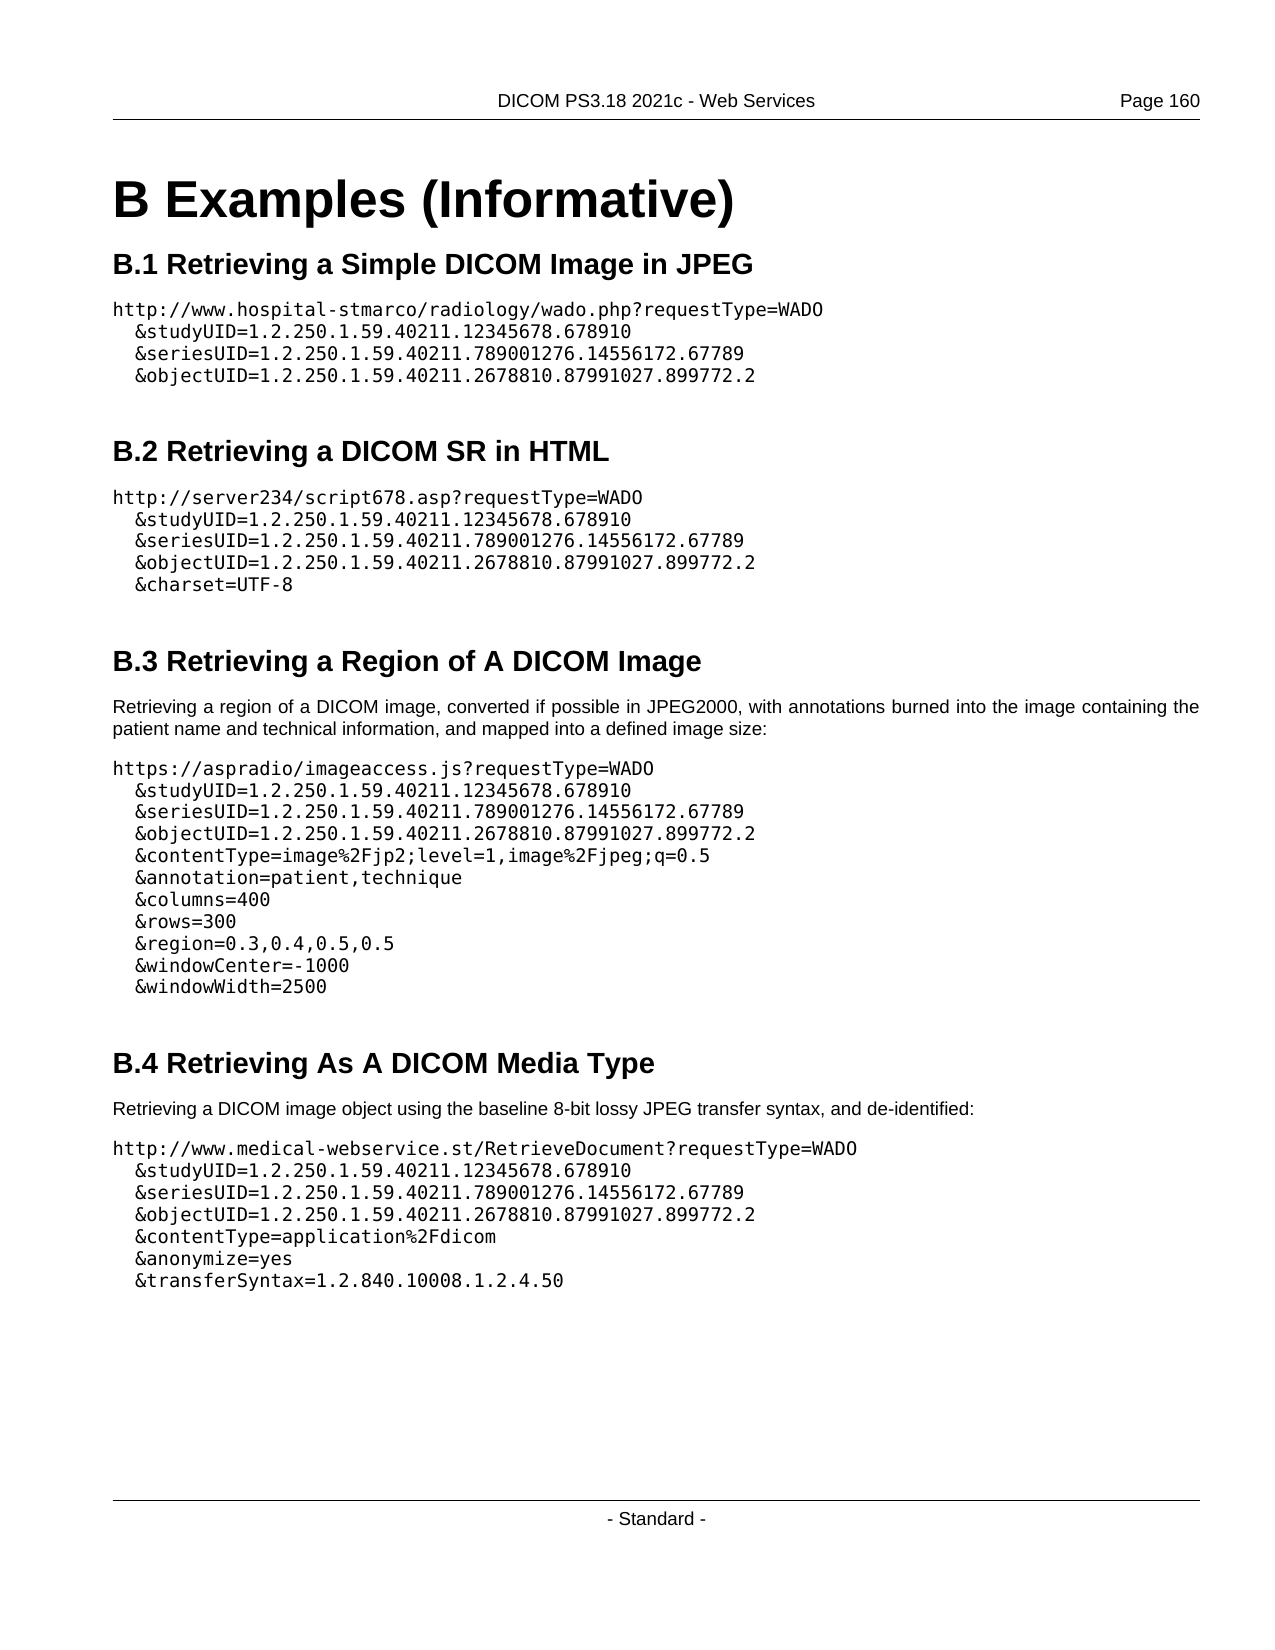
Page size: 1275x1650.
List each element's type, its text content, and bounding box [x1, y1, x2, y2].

text B.4 Retrieving As A DICOM Media Type [112, 1046, 1200, 1079]
text Retrieving a region of a DICOM image, converted if possible in JPEG2000, with annotations burned into the image containing the patient name and technical information, and mapped into a defined image size: [112, 696, 1200, 739]
text https://aspradio/imageaccess.js?requestType=WADO &studyUID=1.2.250.1.59.40211.12345678.678910 &seriesUID=1.2.250.1.59.40211.789001276.14556172.67789 &objectUID=1.2.250.1.59.40211.2678810.87991027.899772.2 &contentType=image%2Fjp2;level=1,image%2Fjpeg;q=0.5 &annotation=patient,technique &columns=400 &rows=300 &region=0.3,0.4,0.5,0.5 &windowCenter=-1000 &windowWidth=2500 [112, 758, 1200, 1027]
text B Examples (Informative) [112, 169, 1200, 228]
text B.3 Retrieving a Region of A DICOM Image [112, 643, 1200, 677]
text http://www.hospital-stmarco/radiology/wado.php?requestType=WADO &studyUID=1.2.250.1.59.40211.12345678.678910 &seriesUID=1.2.250.1.59.40211.789001276.14556172.67789 &objectUID=1.2.250.1.59.40211.2678810.87991027.899772.2 [112, 299, 1200, 416]
text B.2 Retrieving a DICOM SR in HTML [112, 434, 1200, 468]
text B.1 Retrieving a Simple DICOM Image in JPEG [112, 247, 1200, 281]
text http://www.medical-webservice.st/RetrieveDocument?requestType=WADO &studyUID=1.2.250.1.59.40211.12345678.678910 &seriesUID=1.2.250.1.59.40211.789001276.14556172.67789 &objectUID=1.2.250.1.59.40211.2678810.87991027.899772.2 &contentType=application%2Fdicom &anonymize=yes &transferSyntax=1.2.840.10008.1.2.4.50 [112, 1138, 1200, 1320]
text Retrieving a DICOM image object using the baseline 8-bit lossy JPEG transfer syntax, and de-identified: [112, 1098, 1200, 1120]
text http://server234/script678.asp?requestType=WADO &studyUID=1.2.250.1.59.40211.12345678.678910 &seriesUID=1.2.250.1.59.40211.789001276.14556172.67789 &objectUID=1.2.250.1.59.40211.2678810.87991027.899772.2 &charset=UTF-8 [112, 487, 1200, 625]
